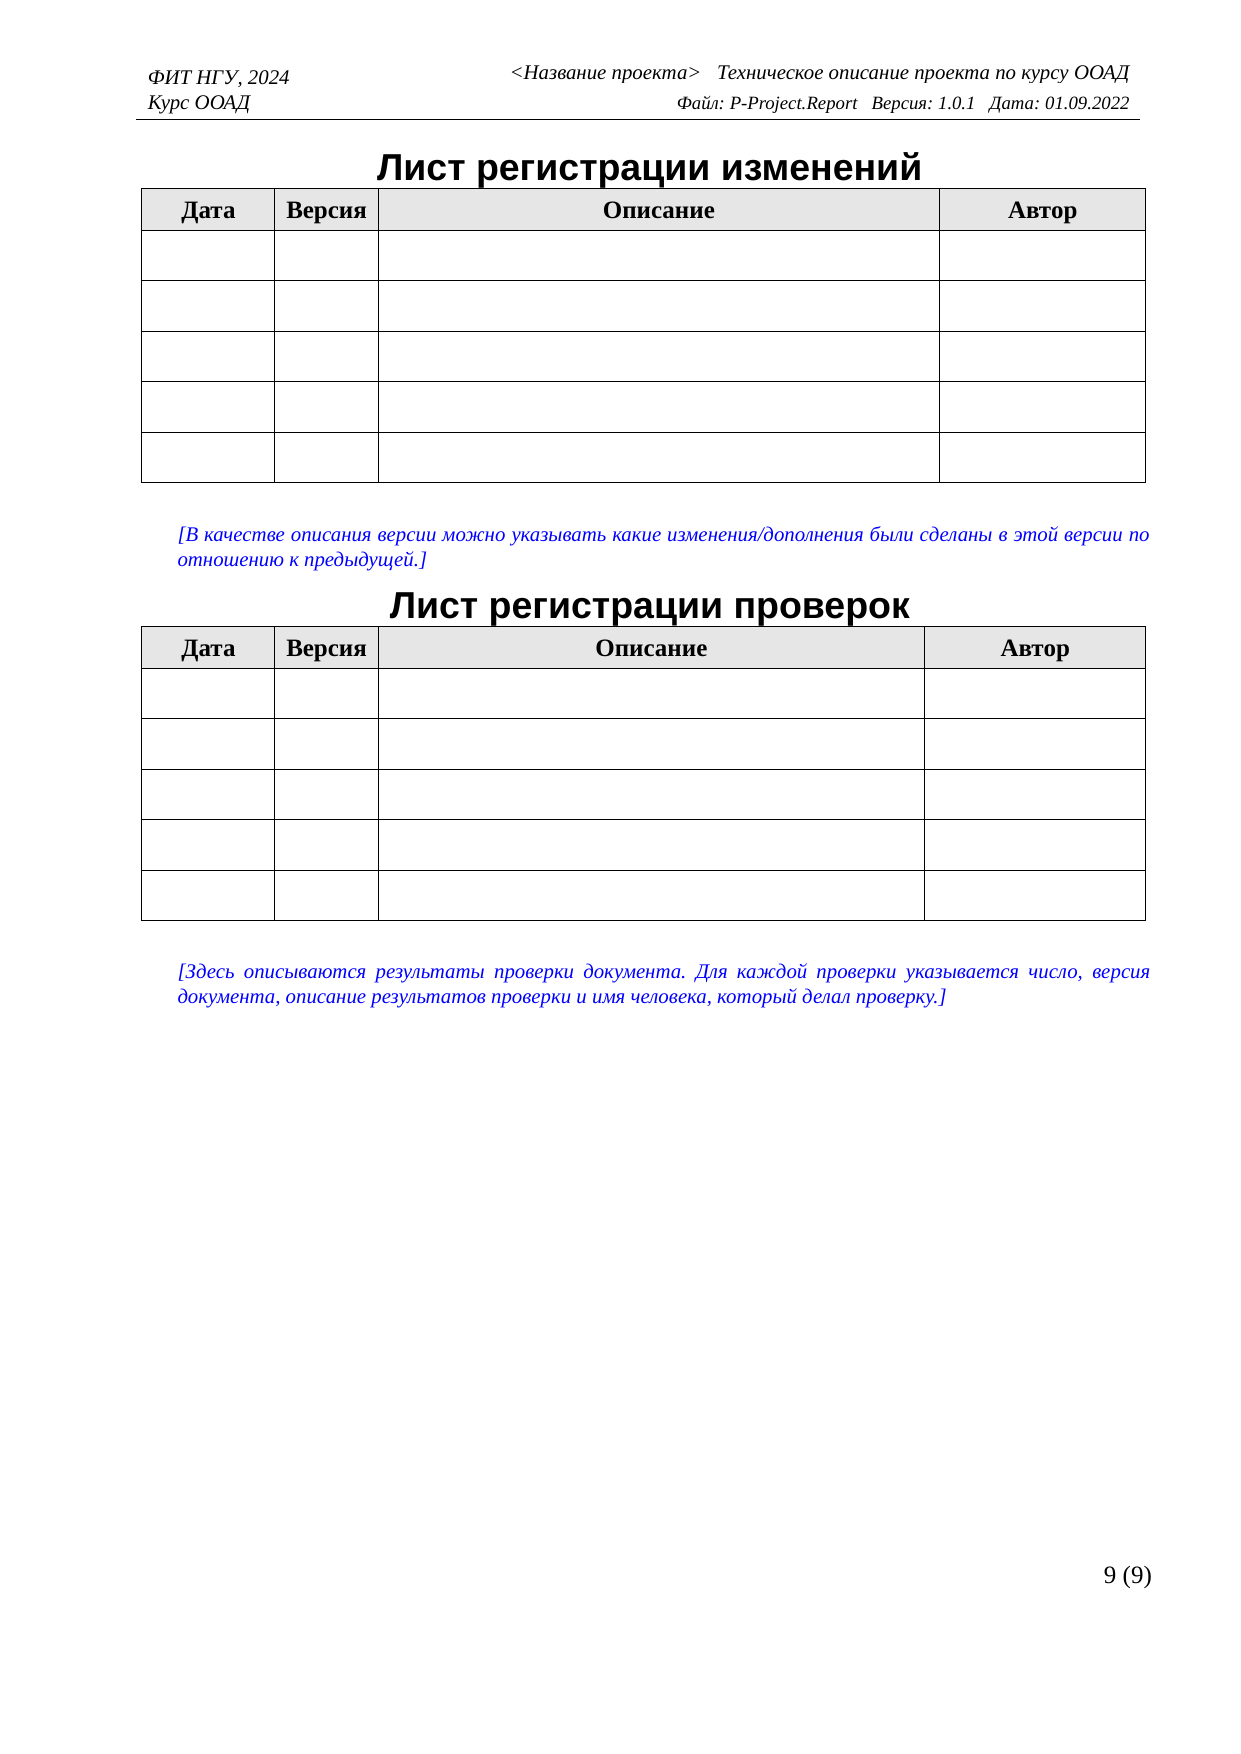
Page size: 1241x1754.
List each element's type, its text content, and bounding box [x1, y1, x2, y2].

table_header Дата [142, 189, 274, 230]
table_cell [142, 820, 274, 869]
table_cell [275, 669, 378, 718]
table_cell [142, 669, 274, 718]
table_cell [379, 770, 924, 819]
table_cell [275, 231, 378, 280]
table_cell [940, 382, 1145, 432]
table_cell [142, 871, 274, 920]
table_cell [379, 871, 924, 920]
table_header Автор [940, 189, 1145, 230]
table_cell [142, 231, 274, 280]
table_header Автор [925, 627, 1145, 668]
table_cell [142, 770, 274, 819]
table_header Описание [379, 189, 939, 230]
table_header Описание [379, 627, 924, 668]
table_cell [925, 719, 1145, 769]
table_cell [275, 719, 378, 769]
title Лист регистрации изменений [148, 145, 1152, 188]
table_cell [379, 382, 939, 432]
table_cell [379, 231, 939, 280]
table_cell [275, 281, 378, 331]
table_cell [925, 669, 1145, 718]
table_header Дата [142, 627, 274, 668]
text [Здесь описываются результаты проверки документа. Для каждой проверки указывается число, версия документа, описание результатов проверки и имя человека, который делал проверку.] [177, 958, 1152, 1008]
table_cell [142, 719, 274, 769]
table_cell [275, 433, 378, 482]
table_cell [275, 820, 378, 869]
table_cell [925, 820, 1145, 869]
table_cell [142, 433, 274, 482]
table_cell [379, 820, 924, 869]
table_cell [940, 332, 1145, 381]
table_cell [379, 433, 939, 482]
table_cell [275, 332, 378, 381]
table_cell [379, 719, 924, 769]
table_header Версия [275, 189, 378, 230]
table_cell [379, 669, 924, 718]
table_header Версия [275, 627, 378, 668]
table_cell [142, 281, 274, 331]
table_cell [940, 433, 1145, 482]
table_cell [275, 871, 378, 920]
text [В качестве описания версии можно указывать какие изменения/дополнения были сделаны в этой версии по отношению к предыдущей.] [177, 521, 1152, 571]
table_cell [940, 281, 1145, 331]
table_cell [275, 382, 378, 432]
title Лист регистрации проверок [148, 583, 1152, 626]
table_cell [940, 231, 1145, 280]
table_cell [379, 281, 939, 331]
table_cell [142, 332, 274, 381]
table_cell [925, 871, 1145, 920]
table_cell [379, 332, 939, 381]
table_cell [925, 770, 1145, 819]
table_cell [275, 770, 378, 819]
table_cell [142, 382, 274, 432]
